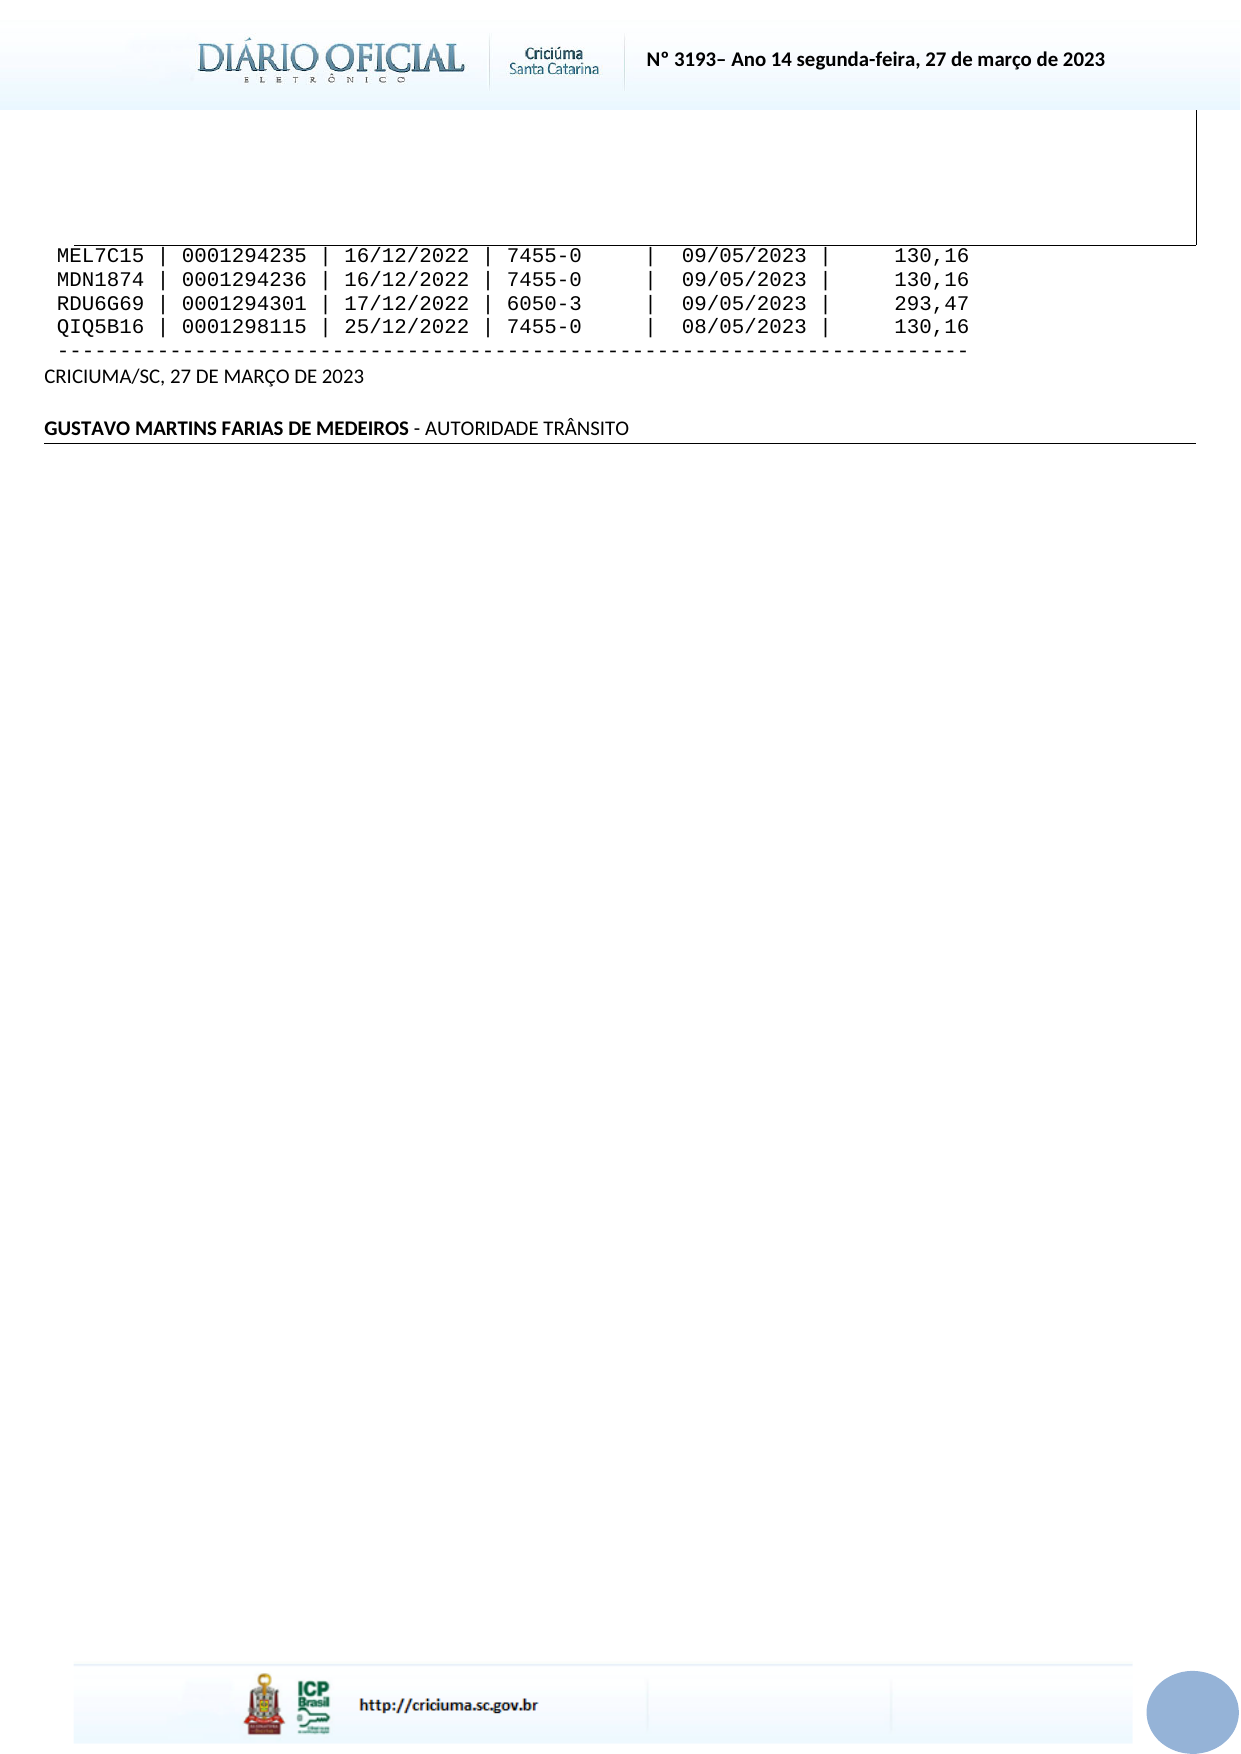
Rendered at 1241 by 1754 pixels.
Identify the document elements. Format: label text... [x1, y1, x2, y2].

text QIQ5B16 | 0001298115 | 25/12/2022 | 7455-0 | 08/05/2023 | 130,16 [44, 316, 1196, 340]
text CRICIUMA/SC, 27 DE MARÇO DE 2023 [44, 363, 1196, 389]
text ------------------------------------------------------------------------- [44, 340, 1196, 363]
text GUSTAVO MARTINS FARIAS DE MEDEIROS - AUTORIDADE TRÂNSITO [44, 389, 1196, 443]
text RDU6G69 | 0001294301 | 17/12/2022 | 6050-3 | 09/05/2023 | 293,47 [44, 292, 1196, 316]
text MEL7C15 | 0001294235 | 16/12/2022 | 7455-0 | 09/05/2023 | 130,16 [44, 245, 1196, 269]
text MDN1874 | 0001294236 | 16/12/2022 | 7455-0 | 09/05/2023 | 130,16 [44, 269, 1196, 292]
